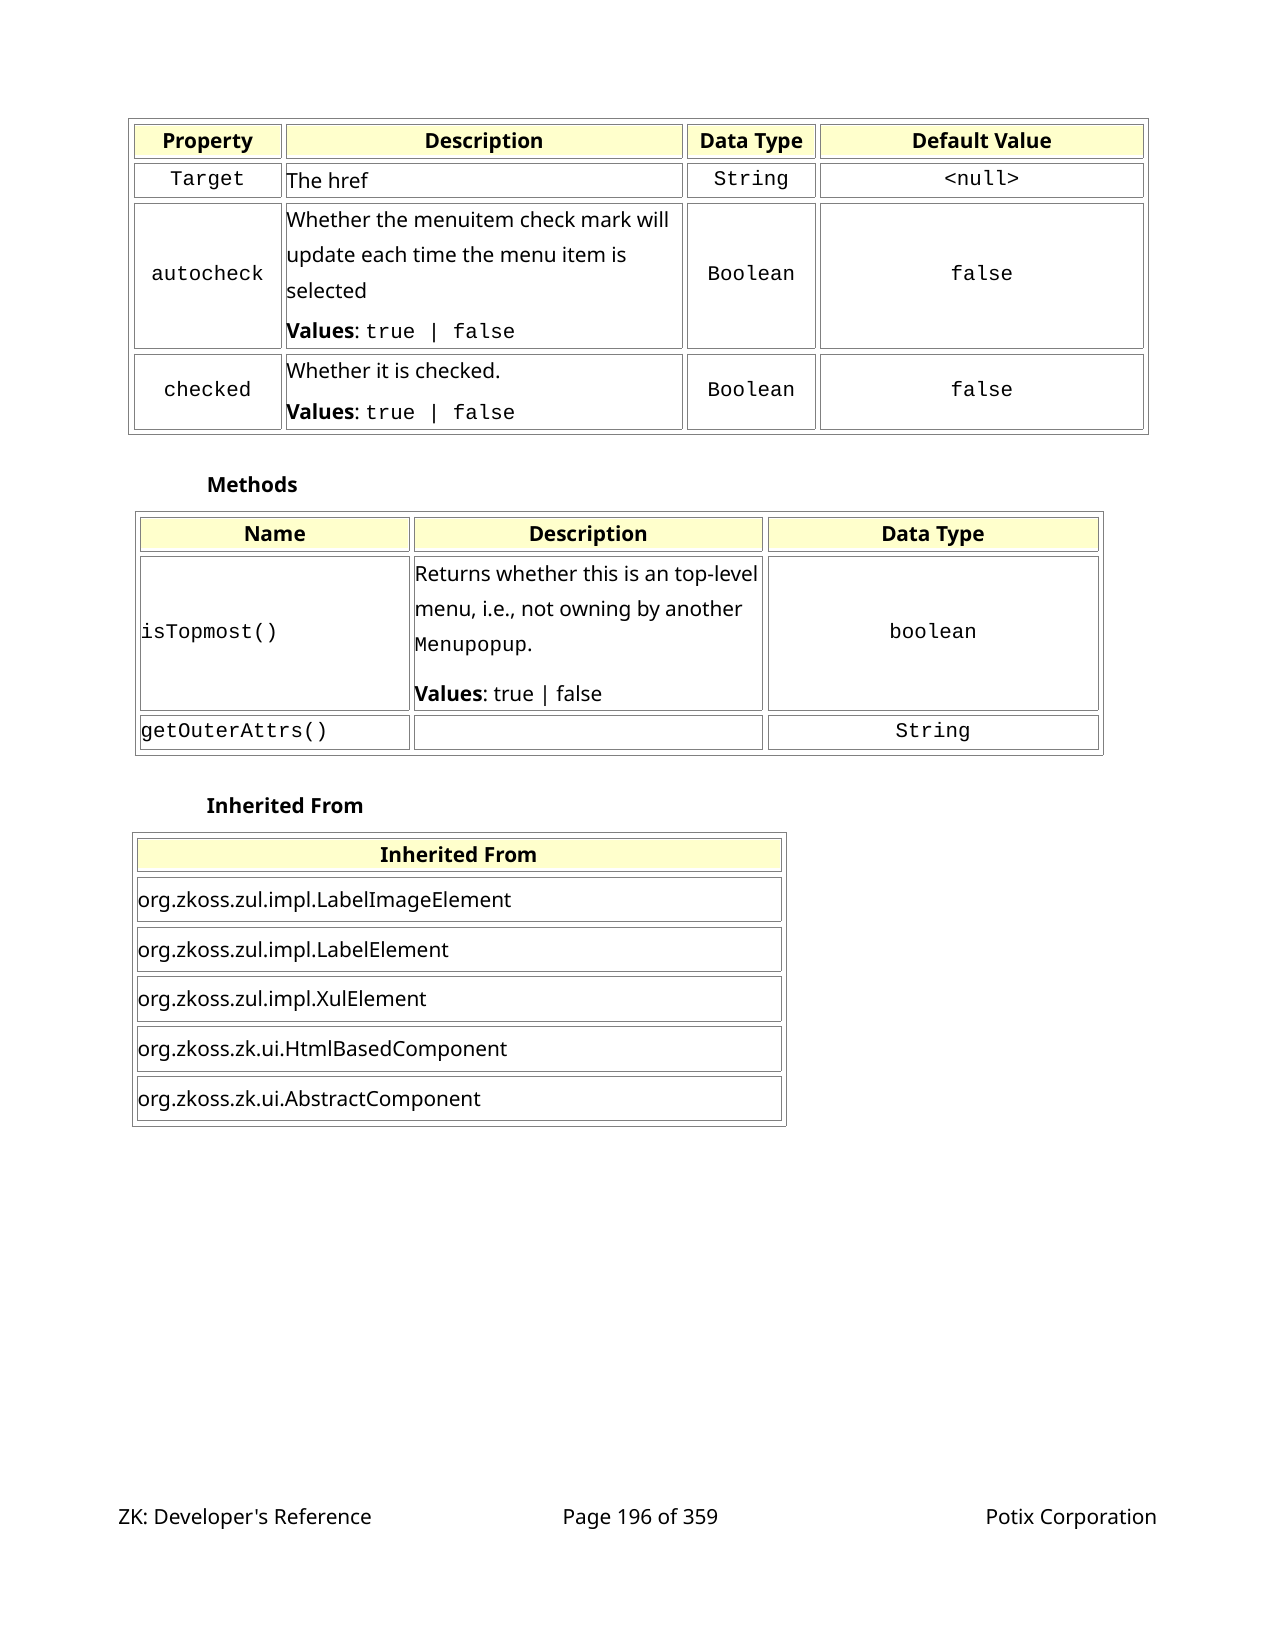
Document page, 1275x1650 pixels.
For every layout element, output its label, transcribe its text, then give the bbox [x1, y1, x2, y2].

table_header Description [411, 512, 765, 551]
table_cell isTopmost() [138, 551, 411, 710]
table_header Property [131, 119, 283, 158]
table_cell Returns whether this is an top-level menu, i.e., not owning by another Menupopup. Values: true | false [411, 551, 765, 710]
table_header Default Value [818, 119, 1146, 158]
table_cell <null> [818, 158, 1146, 197]
table_header Data Type [685, 119, 817, 158]
table_cell false [818, 348, 1146, 428]
table_cell org.zkoss.zk.ui.AbstractComponent [134, 1071, 783, 1120]
table_header Inherited From [134, 833, 783, 871]
table_cell org.zkoss.zul.impl.LabelImageElement [134, 871, 783, 921]
table_cell org.zkoss.zul.impl.XulElement [134, 971, 783, 1021]
table_cell Boolean [685, 197, 817, 348]
table_cell Whether the menuitem check mark will update each time the menu item is selected Values: true | false [283, 197, 685, 348]
table_header Data Type [765, 512, 1101, 551]
table_header Description [283, 119, 685, 158]
table_cell String [685, 158, 817, 197]
table_cell autocheck [131, 197, 283, 348]
table_cell Target [131, 158, 283, 197]
table_cell The href [283, 158, 685, 197]
table_cell checked [131, 348, 283, 428]
table_cell String [765, 710, 1101, 749]
table_cell org.zkoss.zk.ui.HtmlBasedComponent [134, 1021, 783, 1071]
table_cell [411, 710, 765, 749]
table_cell boolean [765, 551, 1101, 710]
table_cell Whether it is checked. Values: true | false [283, 348, 685, 428]
subtitle Methods [207, 471, 1157, 499]
table_cell [415, 716, 762, 749]
table_header Name [138, 512, 411, 551]
subtitle Inherited From [207, 791, 1157, 819]
table_cell getOuterAttrs() [138, 710, 411, 749]
table_cell org.zkoss.zul.impl.LabelElement [134, 921, 783, 971]
table_cell false [818, 197, 1146, 348]
table_cell Boolean [685, 348, 817, 428]
